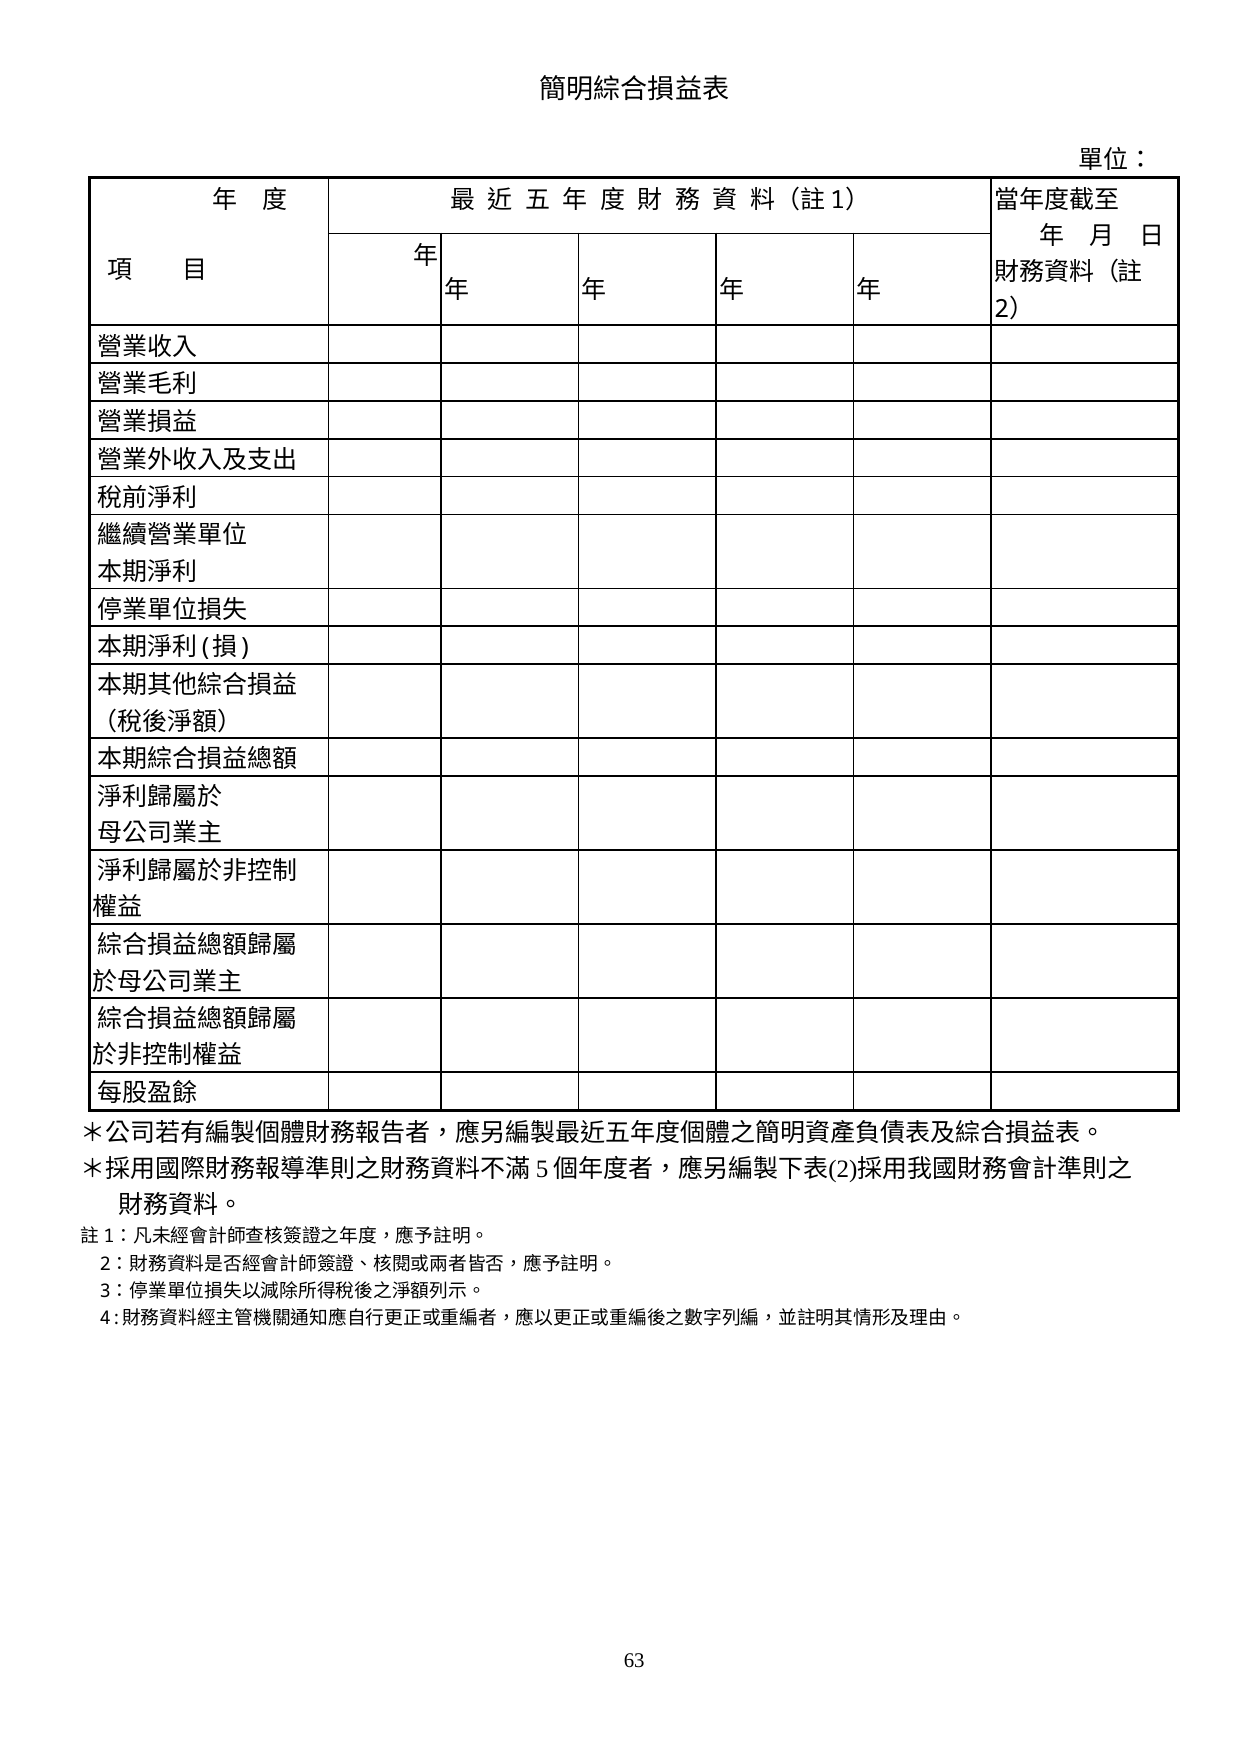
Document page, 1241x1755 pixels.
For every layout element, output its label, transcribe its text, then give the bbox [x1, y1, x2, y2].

table_cell [992, 777, 1177, 849]
table_cell [992, 999, 1177, 1071]
table_cell 年 [854, 234, 990, 324]
table_cell 營業外收入及支出 [91, 440, 328, 476]
table_cell [992, 402, 1177, 438]
table_cell [992, 515, 1177, 587]
table_header 當年度截至 年 月 日 財務資料（註2） [992, 179, 1177, 324]
table_cell 綜合損益總額歸屬於母公司業主 [91, 925, 328, 997]
table_cell [579, 589, 715, 625]
table_cell [329, 627, 440, 663]
table_cell [579, 925, 715, 997]
table_cell [854, 665, 990, 737]
table_cell [854, 777, 990, 849]
table_cell [854, 515, 990, 587]
table_header 最 近 五 年 度 財 務 資 料（註1） [329, 179, 990, 232]
table_cell [717, 1073, 853, 1109]
table_cell [992, 589, 1177, 625]
table_cell 每股盈餘 [91, 1073, 328, 1109]
table_cell [579, 851, 715, 923]
table_cell [329, 851, 440, 923]
table_cell 本期其他綜合損益（稅後淨額） [91, 665, 328, 737]
table_cell [717, 739, 853, 775]
table_cell [854, 851, 990, 923]
table_cell [717, 402, 853, 438]
table_cell [579, 326, 715, 362]
table_cell [717, 665, 853, 737]
table_cell [992, 364, 1177, 400]
table_cell [579, 515, 715, 587]
table_cell [717, 851, 853, 923]
table_cell [329, 515, 440, 587]
table_cell [579, 739, 715, 775]
table_cell 年 [329, 234, 440, 324]
table_cell [717, 515, 853, 587]
table_cell [854, 1073, 990, 1109]
table_cell [717, 477, 853, 513]
table_cell [442, 589, 578, 625]
table_cell 繼續營業單位 本期淨利 [91, 515, 328, 587]
table_cell 本期淨利(損) [91, 627, 328, 663]
table_cell [579, 477, 715, 513]
table_cell [442, 402, 578, 438]
table_cell 營業毛利 [91, 364, 328, 400]
table_cell [442, 665, 578, 737]
text 單位： [118, 140, 1166, 176]
table_cell [992, 665, 1177, 737]
table_cell [442, 851, 578, 923]
table_cell 綜合損益總額歸屬於非控制權益 [91, 999, 328, 1071]
table_cell [717, 925, 853, 997]
table_cell [329, 777, 440, 849]
text 註1：凡未經會計師查核簽證之年度，應予註明。 [81, 1221, 1150, 1248]
table_cell [854, 589, 990, 625]
table_cell [717, 326, 853, 362]
table_cell [992, 1073, 1177, 1109]
table_cell [442, 777, 578, 849]
table_cell [992, 477, 1177, 513]
table_cell [329, 739, 440, 775]
text 3：停業單位損失以減除所得稅後之淨額列示。 [99, 1275, 1150, 1302]
text 簡明綜合損益表 [118, 67, 1150, 106]
table_cell [854, 477, 990, 513]
text 2：財務資料是否經會計師簽證、核閱或兩者皆否，應予註明。 [99, 1248, 1150, 1275]
table_cell 營業損益 [91, 402, 328, 438]
table_cell [329, 402, 440, 438]
table_cell [854, 999, 990, 1071]
table_cell [717, 627, 853, 663]
table_header 年 度 項 目 [91, 179, 328, 324]
table_cell [329, 1073, 440, 1109]
table_cell [992, 851, 1177, 923]
table_cell [579, 665, 715, 737]
table_cell [442, 999, 578, 1071]
table_cell [717, 364, 853, 400]
table_cell [579, 440, 715, 476]
table_cell [717, 777, 853, 849]
table_cell [329, 999, 440, 1071]
table_cell 淨利歸屬於 母公司業主 [91, 777, 328, 849]
table_cell [442, 515, 578, 587]
table_cell [442, 1073, 578, 1109]
table_cell [329, 665, 440, 737]
table_cell [854, 627, 990, 663]
table_cell [579, 402, 715, 438]
table_cell 停業單位損失 [91, 589, 328, 625]
text ＊採用國際財務報導準則之財務資料不滿5個年度者，應另編製下表(2)採用我國財務會計準則之財務資料。 [81, 1148, 1150, 1221]
table_cell [442, 925, 578, 997]
table_cell [329, 364, 440, 400]
table_cell [329, 925, 440, 997]
table_cell [717, 440, 853, 476]
table_cell [442, 364, 578, 400]
table_cell 年 [442, 234, 578, 324]
table_cell 年 [717, 234, 853, 324]
table_cell [992, 739, 1177, 775]
table_cell [579, 777, 715, 849]
table_cell 年 [579, 234, 715, 324]
table_cell [854, 739, 990, 775]
table_cell [854, 364, 990, 400]
table_cell [442, 739, 578, 775]
table_cell 營業收入 [91, 326, 328, 362]
table_cell [329, 477, 440, 513]
table_cell [442, 440, 578, 476]
table_cell [329, 326, 440, 362]
table_cell [329, 440, 440, 476]
text 4:財務資料經主管機關通知應自行更正或重編者，應以更正或重編後之數字列編，並註明其情形及理由。 [99, 1302, 1150, 1330]
table_cell 本期綜合損益總額 [91, 739, 328, 775]
table_cell [579, 999, 715, 1071]
table_cell [442, 326, 578, 362]
table_cell [854, 326, 990, 362]
table_cell [854, 402, 990, 438]
table_cell [442, 477, 578, 513]
table_cell [329, 589, 440, 625]
table_cell [579, 627, 715, 663]
table_cell [992, 925, 1177, 997]
table_cell [854, 440, 990, 476]
table_cell [717, 589, 853, 625]
text ＊公司若有編製個體財務報告者，應另編製最近五年度個體之簡明資產負債表及綜合損益表。 [81, 1112, 1150, 1148]
table_cell [992, 326, 1177, 362]
table_cell [717, 999, 853, 1071]
table_cell 稅前淨利 [91, 477, 328, 513]
table_cell [442, 627, 578, 663]
table_cell [854, 925, 990, 997]
table_cell [579, 1073, 715, 1109]
table_cell [992, 627, 1177, 663]
table_cell [579, 364, 715, 400]
table_cell [992, 440, 1177, 476]
table_cell 淨利歸屬於非控制權益 [91, 851, 328, 923]
